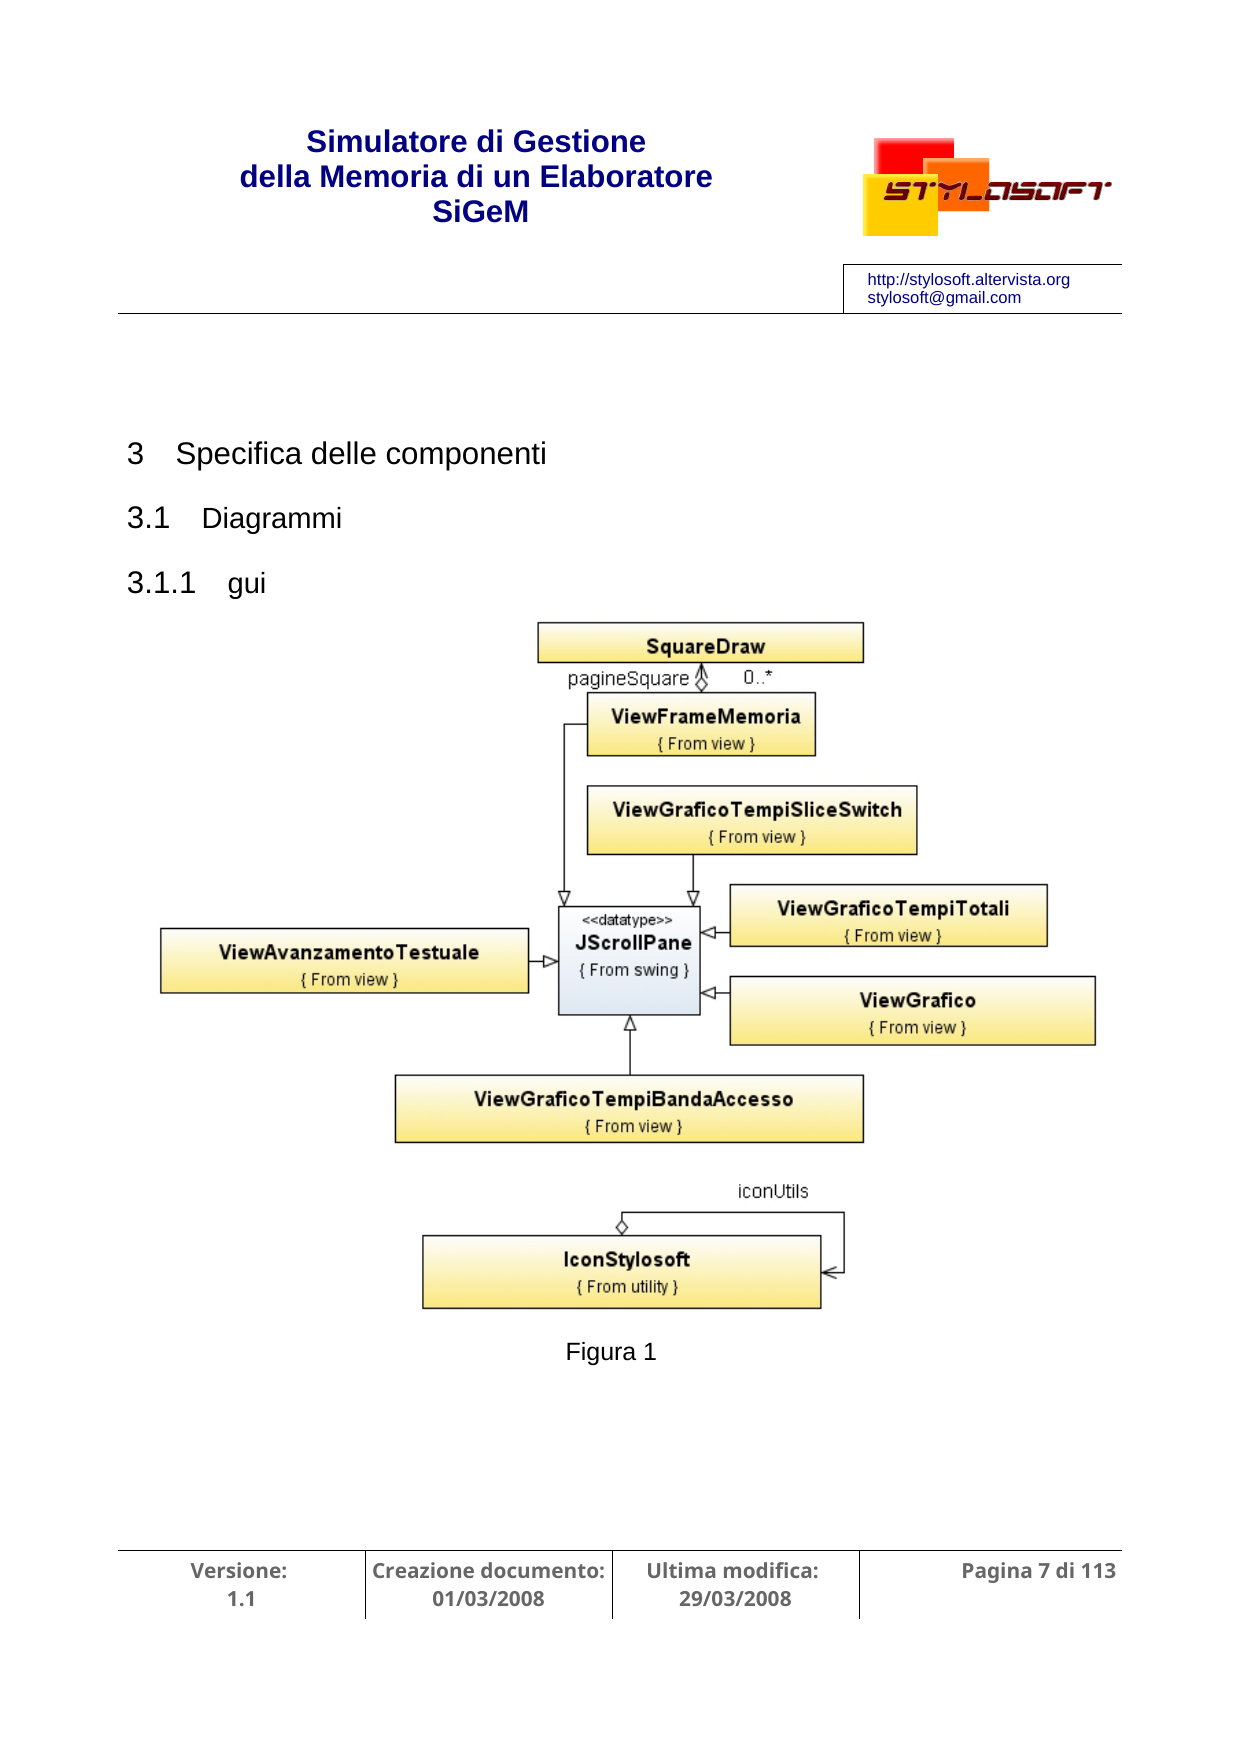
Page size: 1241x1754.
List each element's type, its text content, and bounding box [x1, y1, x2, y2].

picture [848, 123, 1117, 247]
subtitle gui [118, 565, 1122, 600]
subtitle Specifica delle componenti [118, 436, 1122, 471]
text Figura 1 [118, 626, 1104, 1366]
subtitle Diagrammi [118, 500, 1122, 535]
